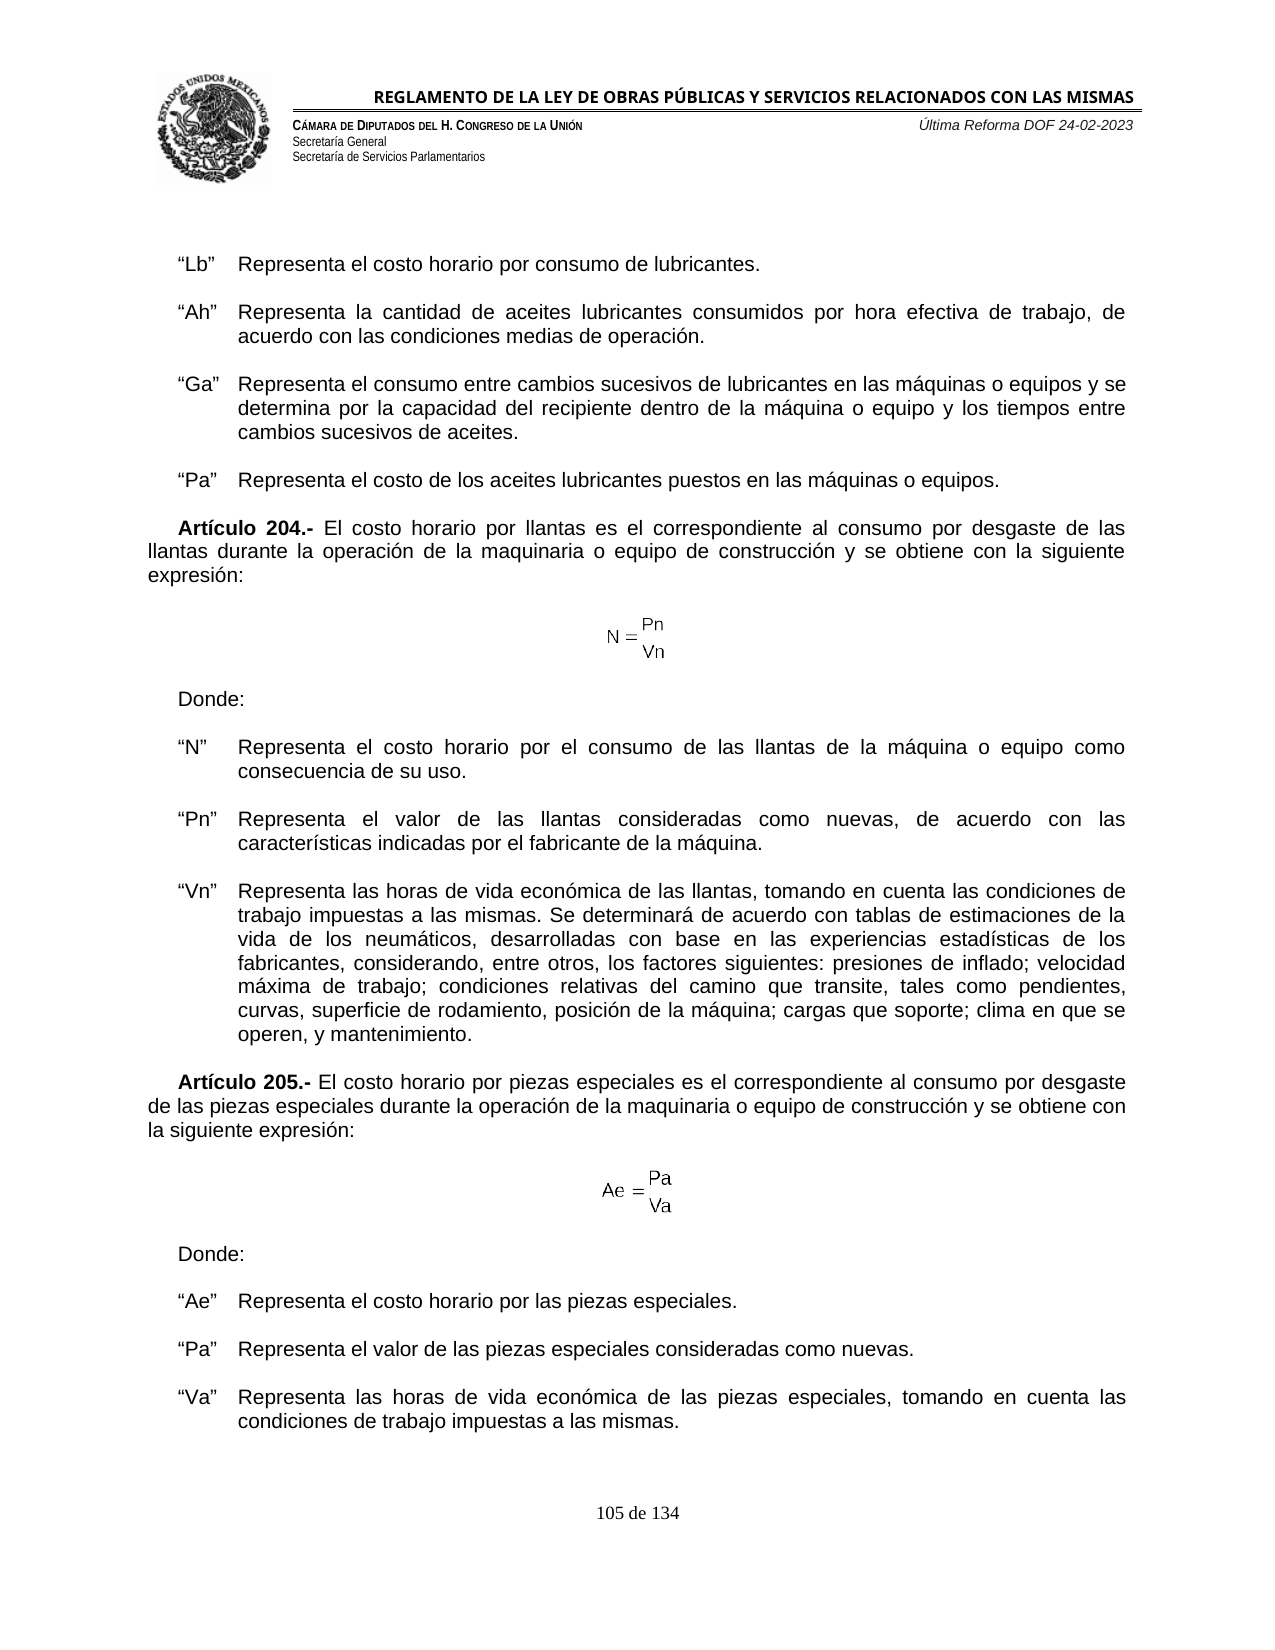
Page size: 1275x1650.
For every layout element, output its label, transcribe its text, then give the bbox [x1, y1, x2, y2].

text “Ae” Representa el costo horario por las piezas especiales. [178, 1289, 1127, 1313]
text “Pn” Representa el valor de las llantas consideradas como nuevas, de acuerdo con las características indicadas por el fabricante de la máquina. [178, 807, 1127, 854]
text Donde: [148, 1241, 1127, 1265]
text “Ga” Representa el consumo entre cambios sucesivos de lubricantes en las máquinas o equipos y se determina por la capacidad del recipiente dentro de la máquina o equipo y los tiempos entre cambios sucesivos de aceites. [178, 372, 1127, 443]
text “Vn” Representa las horas de vida económica de las llantas, tomando en cuenta las condiciones de trabajo impuestas a las mismas. Se determinará de acuerdo con tablas de estimaciones de la vida de los neumáticos, desarrolladas con base en las experiencias estadísticas de los fabricantes, considerando, entre otros, los factores siguientes: presiones de inflado; velocidad máxima de trabajo; condiciones relativas del camino que transite, tales como pendientes, curvas, superficie de rodamiento, posición de la máquina; cargas que soporte; clima en que se operen, y mantenimiento. [178, 878, 1127, 1046]
text “Ah” Representa la cantidad de aceites lubricantes consumidos por hora efectiva de trabajo, de acuerdo con las condiciones medias de operación. [178, 300, 1127, 348]
text “Pa” Representa el costo de los aceites lubricantes puestos en las máquinas o equipos. [178, 467, 1127, 491]
text Artículo 205.- El costo horario por piezas especiales es el correspondiente al consumo por desgaste de las piezas especiales durante la operación de la maquinaria o equipo de construcción y se obtiene con la siguiente expresión: [148, 1070, 1127, 1142]
text “Lb” Representa el costo horario por consumo de lubricantes. [178, 252, 1127, 276]
text “N” Representa el costo horario por el consumo de las llantas de la máquina o equipo como consecuencia de su uso. [178, 735, 1127, 783]
text Donde: [148, 687, 1127, 711]
text Artículo 204.- El costo horario por llantas es el correspondiente al consumo por desgaste de las llantas durante la operación de la maquinaria o equipo de construcción y se obtiene con la siguiente expresión: [148, 515, 1127, 587]
text “Va” Representa las horas de vida económica de las piezas especiales, tomando en cuenta las condiciones de trabajo impuestas a las mismas. [178, 1385, 1127, 1433]
text “Pa” Representa el valor de las piezas especiales consideradas como nuevas. [178, 1337, 1127, 1361]
